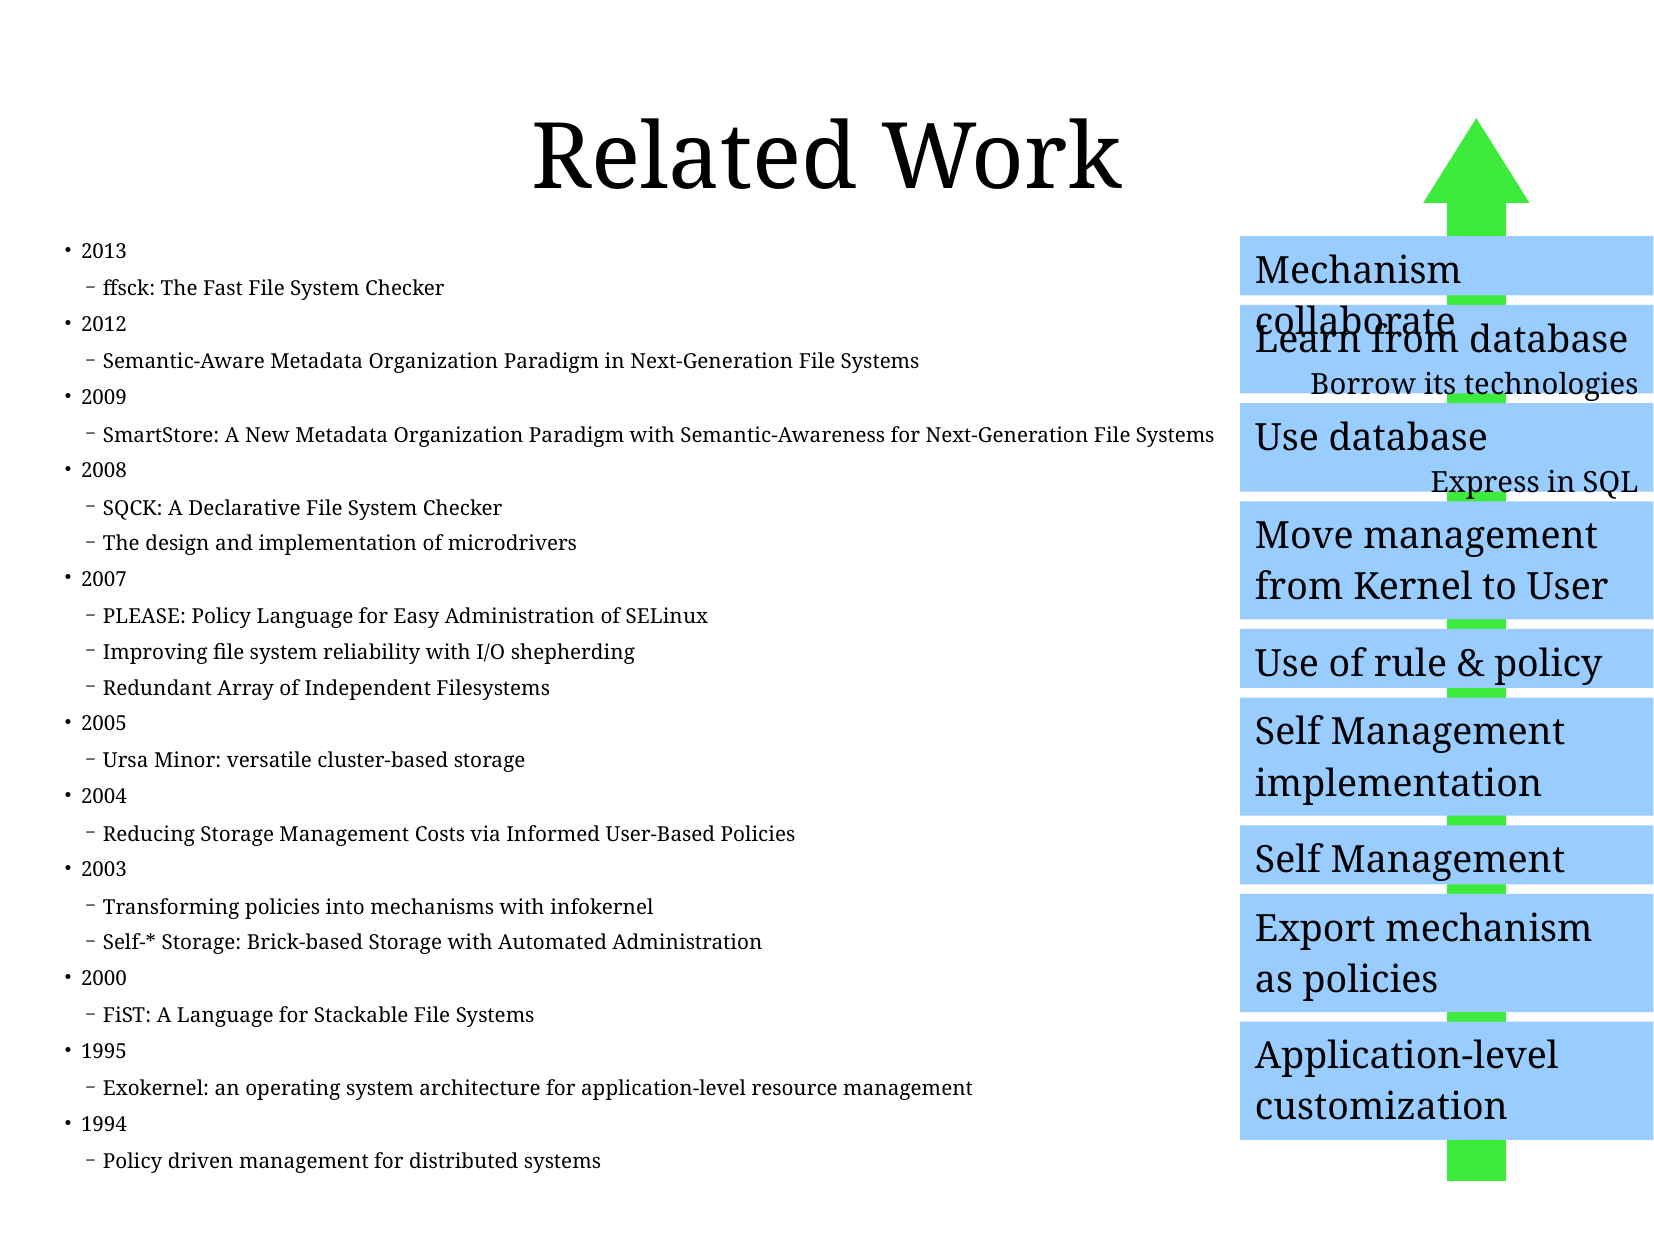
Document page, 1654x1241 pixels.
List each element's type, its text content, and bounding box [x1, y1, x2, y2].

text_box Self Management [1240, 825, 1654, 885]
text_box Use of rule & policy [1240, 628, 1654, 688]
text_box Application-level customization [1240, 1021, 1654, 1140]
title Related Work [82, 49, 1571, 236]
text_box Move management from Kernel to User [1240, 501, 1654, 620]
text_box Learn from database Borrow its technologies [1240, 304, 1654, 394]
text_box Self Management implementation [1240, 697, 1654, 816]
text_box Mechanism collaborate [1240, 236, 1654, 296]
text_box Use database Express in SQL [1240, 403, 1654, 492]
list 2013 ffsck: The Fast File System Checker 2012 Semantic-Aware Metadata Organization Paradigm in Next-Generation File Systems 2009 SmartStore: A New Metadata Organization Paradigm with Semantic-Awareness for Next-Generation File Systems 2008 SQCK: A Declarative File System Checker The design and implementation of microdrivers 2007 PLEASE: Policy Language for Easy Administration of SELinux Improving file system reliability with I/O shepherding Redundant Array of Independent Filesystems 2005 Ursa Minor: versatile cluster-based storage 2004 Reducing Storage Management Costs via Informed User-Based Policies 2003 Transforming policies into mechanisms with infokernel Self-* Storage: Brick-based Storage with Automated Administration 2000 FiST: A Language for Stackable File Systems 1995 Exokernel: an operating system architecture for application-level resource management 1994 Policy driven management for distributed systems [59, 236, 1595, 1182]
text_box Export mechanism as policies [1240, 893, 1654, 1013]
